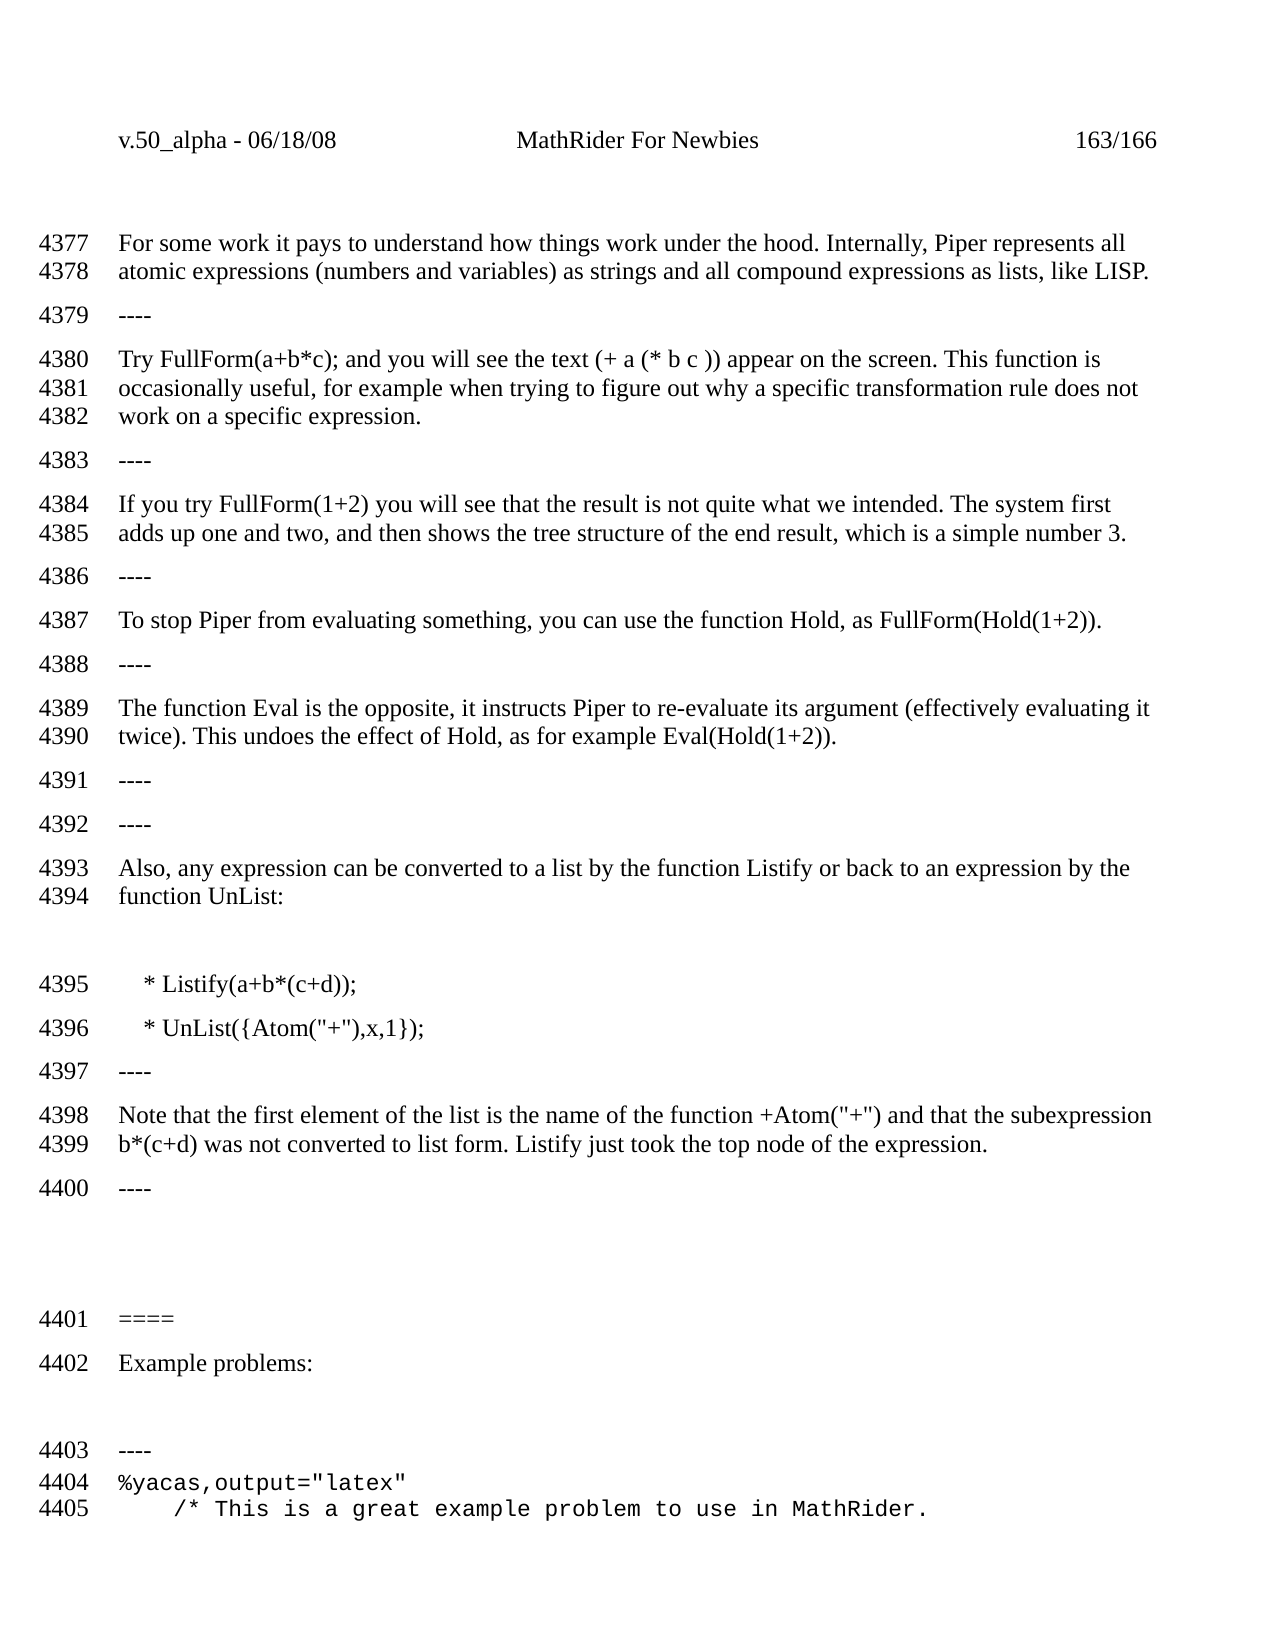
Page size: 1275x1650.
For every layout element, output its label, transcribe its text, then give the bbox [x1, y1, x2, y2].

text ---- [118, 445, 1157, 474]
text %yacas,output="latex" [118, 1471, 1157, 1497]
text Example problems: [118, 1348, 1157, 1376]
text ---- [118, 1173, 1157, 1201]
text ---- [118, 809, 1157, 838]
text For some work it pays to understand how things work under the hood. Internally, Piper represents all atomic expressions (numbers and variables) as strings and all compound expressions as lists, like LISP. [118, 228, 1157, 285]
text ==== [118, 1304, 1157, 1333]
text ---- [118, 1435, 1157, 1464]
text ---- [118, 300, 1157, 329]
text ---- [118, 765, 1157, 794]
text * UnList({Atom("+"),x,1}); [118, 1013, 1157, 1041]
text Also, any expression can be converted to a list by the function Listify or back to an expression by the function UnList: [118, 853, 1157, 910]
text Note that the first element of the list is the name of the function +Atom("+") and that the subexpression b*(c+d) was not converted to list form. Listify just took the top node of the expression. [118, 1100, 1157, 1158]
text If you try FullForm(1+2) you will see that the result is not quite what we intended. The system first adds up one and two, and then shows the tree structure of the end result, which is a simple number 3. [118, 489, 1157, 546]
text ---- [118, 561, 1157, 590]
text ---- [118, 1056, 1157, 1085]
text /* This is a great example problem to use in MathRider. [118, 1497, 1157, 1523]
text ---- [118, 649, 1157, 678]
text The function Eval is the opposite, it instructs Piper to re-evaluate its argument (effectively evaluating it twice). This undoes the effect of Hold, as for example Eval(Hold(1+2)). [118, 693, 1157, 750]
text * Listify(a+b*(c+d)); [118, 969, 1157, 998]
text To stop Piper from evaluating something, you can use the function Hold, as FullForm(Hold(1+2)). [118, 605, 1157, 634]
text Try FullForm(a+b*c); and you will see the text (+ a (* b c )) appear on the screen. This function is occasionally useful, for example when trying to figure out why a specific transformation rule does not work on a specific expression. [118, 344, 1157, 430]
